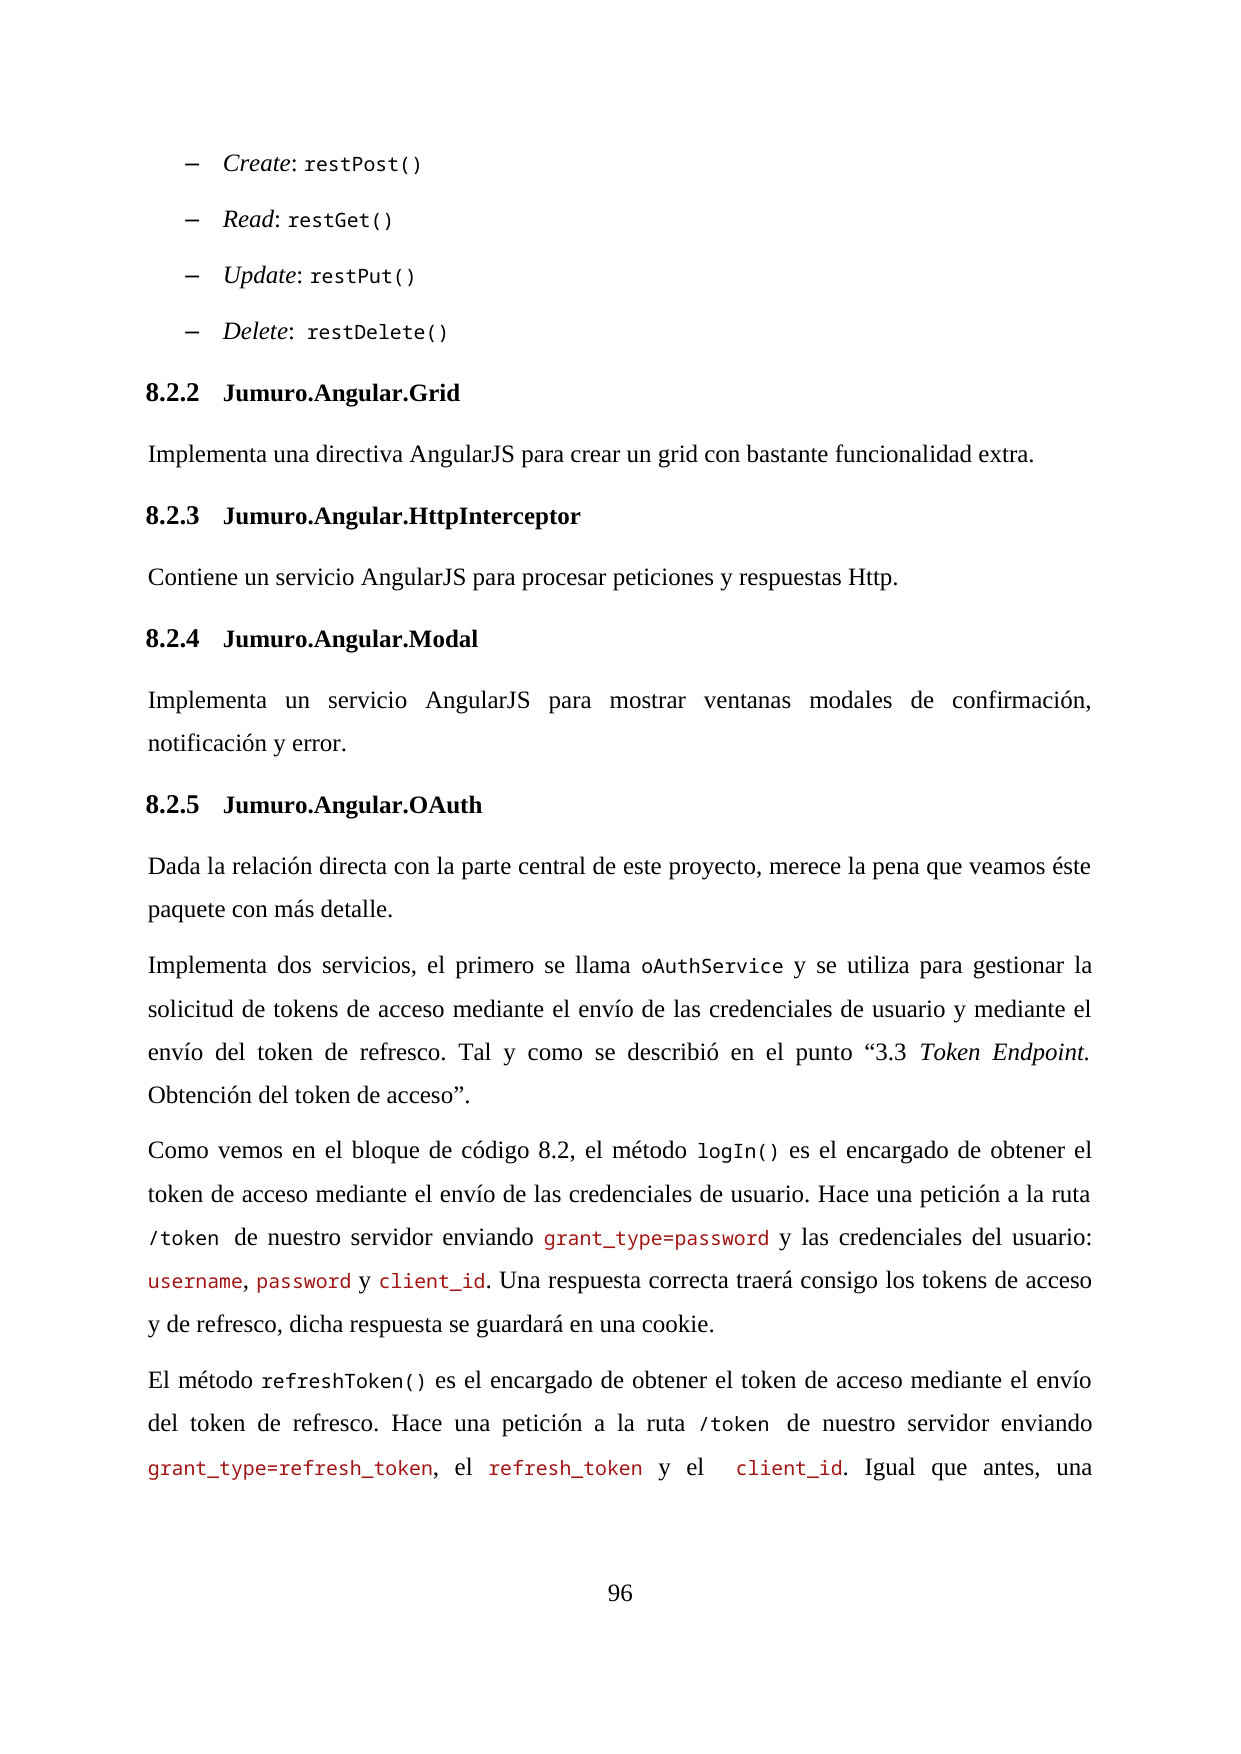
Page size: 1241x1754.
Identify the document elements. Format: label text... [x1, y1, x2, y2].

text Implementa un servicio AngularJS para mostrar ventanas modales de confirmación, notificación y error. [148, 685, 1093, 757]
text Contiene un servicio AngularJS para procesar peticiones y respuestas Http. [148, 562, 1093, 591]
subtitle Jumuro.Angular.Grid [139, 376, 1093, 407]
text Dada la relación directa con la parte central de este proyecto, merece la pena que veamos éste paquete con más detalle. [148, 851, 1093, 923]
subtitle Jumuro.Angular.HttpInterceptor [139, 499, 1093, 530]
list Update: restPut() [185, 260, 1093, 289]
text Implementa dos servicios, el primero se llama oAuthService y se utiliza para gestionar la solicitud de tokens de acceso mediante el envío de las credenciales de usuario y mediante el envío del token de refresco. Tal y como se describió en el punto “3.3 Token Endpoint. Obtención del token de acceso”. [148, 950, 1093, 1109]
subtitle Jumuro.Angular.OAuth [139, 788, 1093, 819]
text Implementa una directiva AngularJS para crear un grid con bastante funcionalidad extra. [148, 439, 1093, 468]
list Read: restGet() [185, 204, 1093, 233]
list Create: restPost() [185, 148, 1093, 177]
subtitle Jumuro.Angular.Modal [139, 622, 1093, 653]
text El método refreshToken() es el encargado de obtener el token de acceso mediante el envío del token de refresco. Hace una petición a la ruta /token de nuestro servidor enviando grant_type=refresh_token, el refresh_token y el client_id. Igual que antes, una [148, 1365, 1093, 1481]
list Delete: restDelete() [185, 316, 1093, 345]
text Como vemos en el bloque de código 8.2, el método logIn() es el encargado de obtener el token de acceso mediante el envío de las credenciales de usuario. Hace una petición a la ruta /token de nuestro servidor enviando grant_type=password y las credenciales del usuario: username, password y client_id. Una respuesta correcta traerá consigo los tokens de acceso y de refresco, dicha respuesta se guardará en una cookie. [148, 1135, 1093, 1338]
